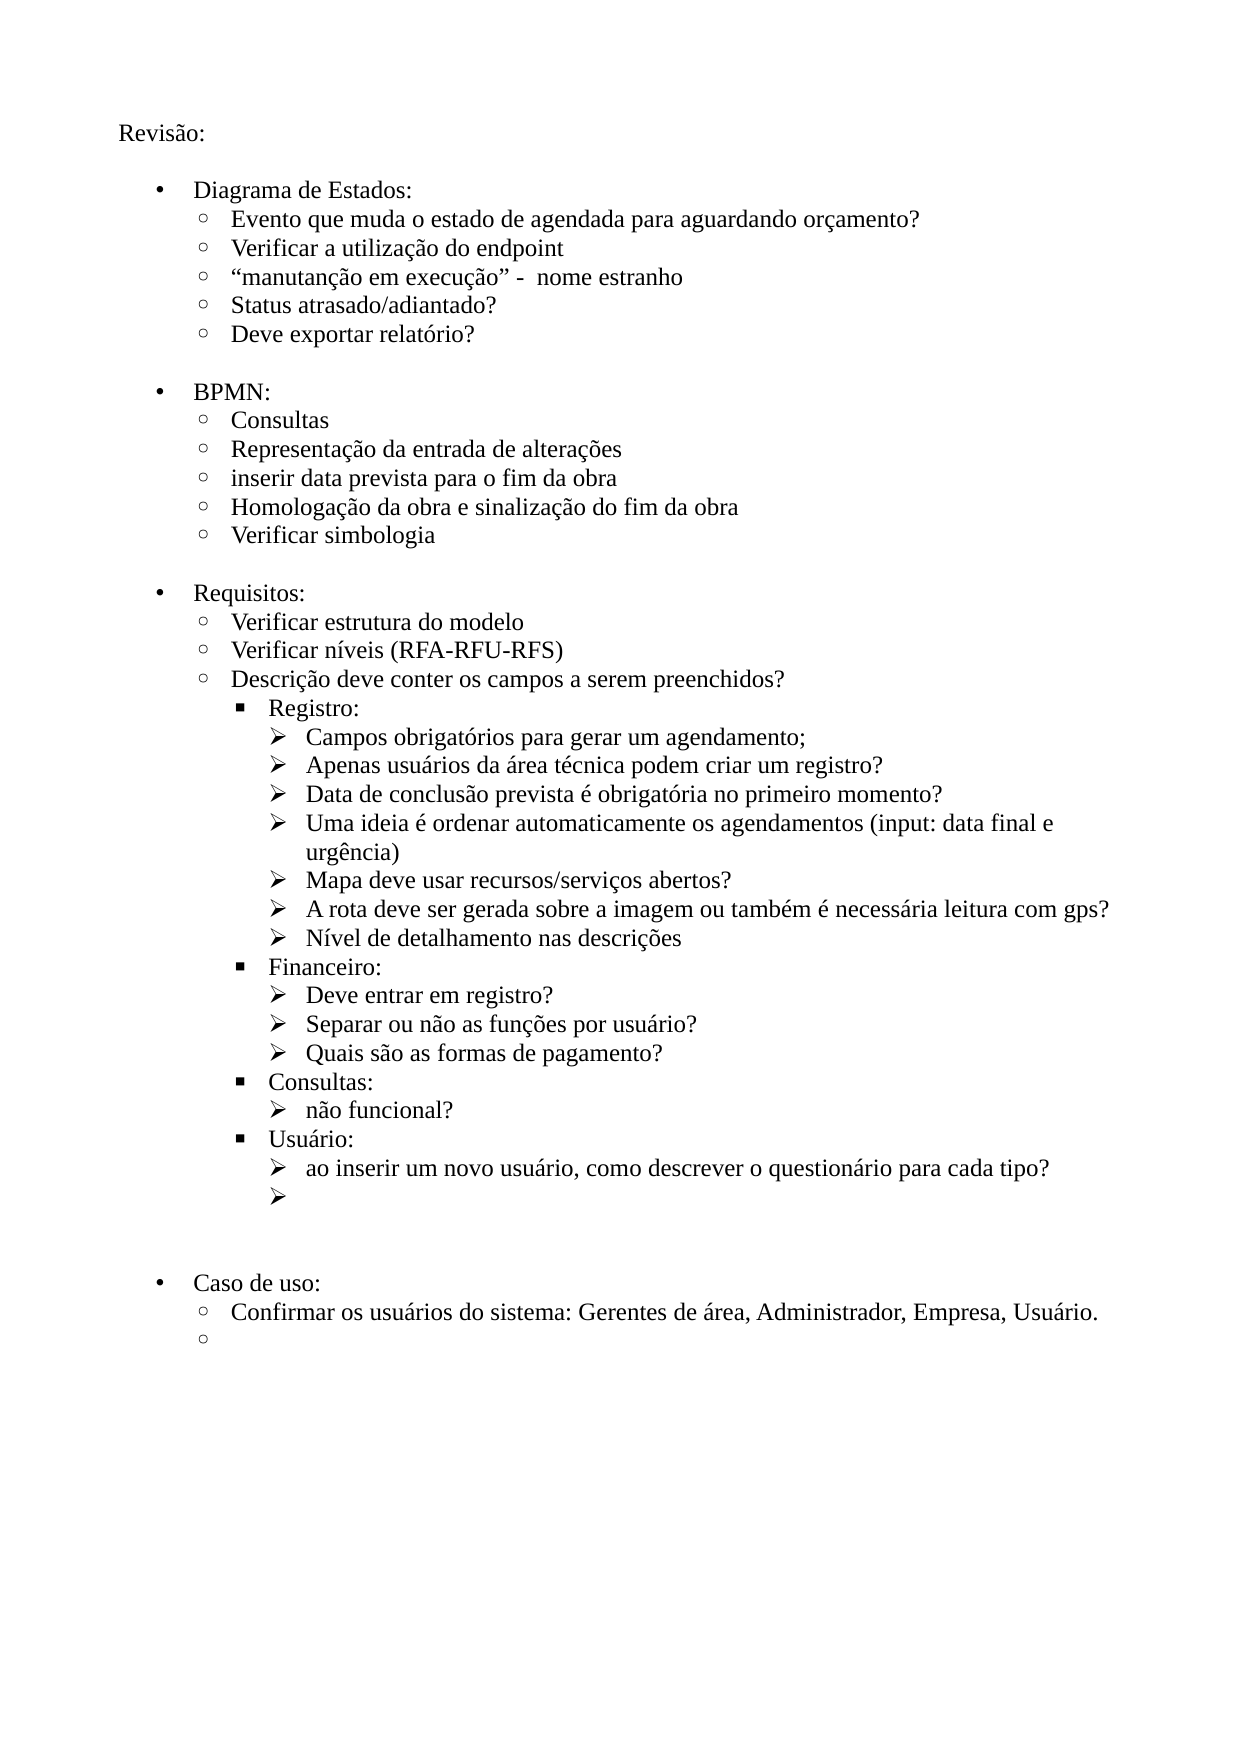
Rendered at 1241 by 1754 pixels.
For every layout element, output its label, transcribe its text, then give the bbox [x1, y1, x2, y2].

list Representação da entrada de alterações [193, 434, 1122, 463]
list Descrição deve conter os campos a serem preenchidos? [193, 664, 1122, 693]
list Homologação da obra e sinalização do fim da obra [193, 492, 1122, 521]
list Financeiro: [231, 952, 1122, 981]
list Deve exportar relatório? [193, 319, 1122, 348]
list “manutanção em execução” - nome estranho [193, 262, 1122, 291]
list Uma ideia é ordenar automaticamente os agendamentos (input: data final e urgência) [268, 808, 1122, 866]
list Consultas: [231, 1067, 1122, 1096]
list A rota deve ser gerada sobre a imagem ou também é necessária leitura com gps? [268, 894, 1122, 923]
list Quais são as formas de pagamento? [268, 1038, 1122, 1067]
list Data de conclusão prevista é obrigatória no primeiro momento? [268, 779, 1122, 808]
list Evento que muda o estado de agendada para aguardando orçamento? [193, 204, 1122, 233]
list Consultas [193, 406, 1122, 434]
list inserir data prevista para o fim da obra [193, 463, 1122, 492]
list Status atrasado/adiantado? [193, 291, 1122, 319]
list Diagrama de Estados: [156, 176, 1122, 204]
list Verificar níveis (RFA-RFU-RFS) [193, 636, 1122, 664]
text Revisão: [118, 118, 1122, 147]
list Confirmar os usuários do sistema: Gerentes de área, Administrador, Empresa, Usuário. [193, 1297, 1122, 1326]
list Nível de detalhamento nas descrições [268, 923, 1122, 952]
list Separar ou não as funções por usuário? [268, 1009, 1122, 1038]
list Caso de uso: [156, 1268, 1122, 1297]
list Usuário: [231, 1124, 1122, 1153]
list não funcional? [268, 1096, 1122, 1124]
list Campos obrigatórios para gerar um agendamento; [268, 722, 1122, 751]
list Verificar estrutura do modelo [193, 607, 1122, 636]
list Deve entrar em registro? [268, 981, 1122, 1009]
list ao inserir um novo usuário, como descrever o questionário para cada tipo? [268, 1153, 1122, 1182]
list BPMN: [156, 377, 1122, 406]
list Apenas usuários da área técnica podem criar um registro? [268, 751, 1122, 779]
list Registro: [231, 693, 1122, 722]
list Mapa deve usar recursos/serviços abertos? [268, 866, 1122, 894]
list Verificar simbologia [193, 521, 1122, 549]
list Verificar a utilização do endpoint [193, 233, 1122, 262]
list Requisitos: [156, 578, 1122, 607]
